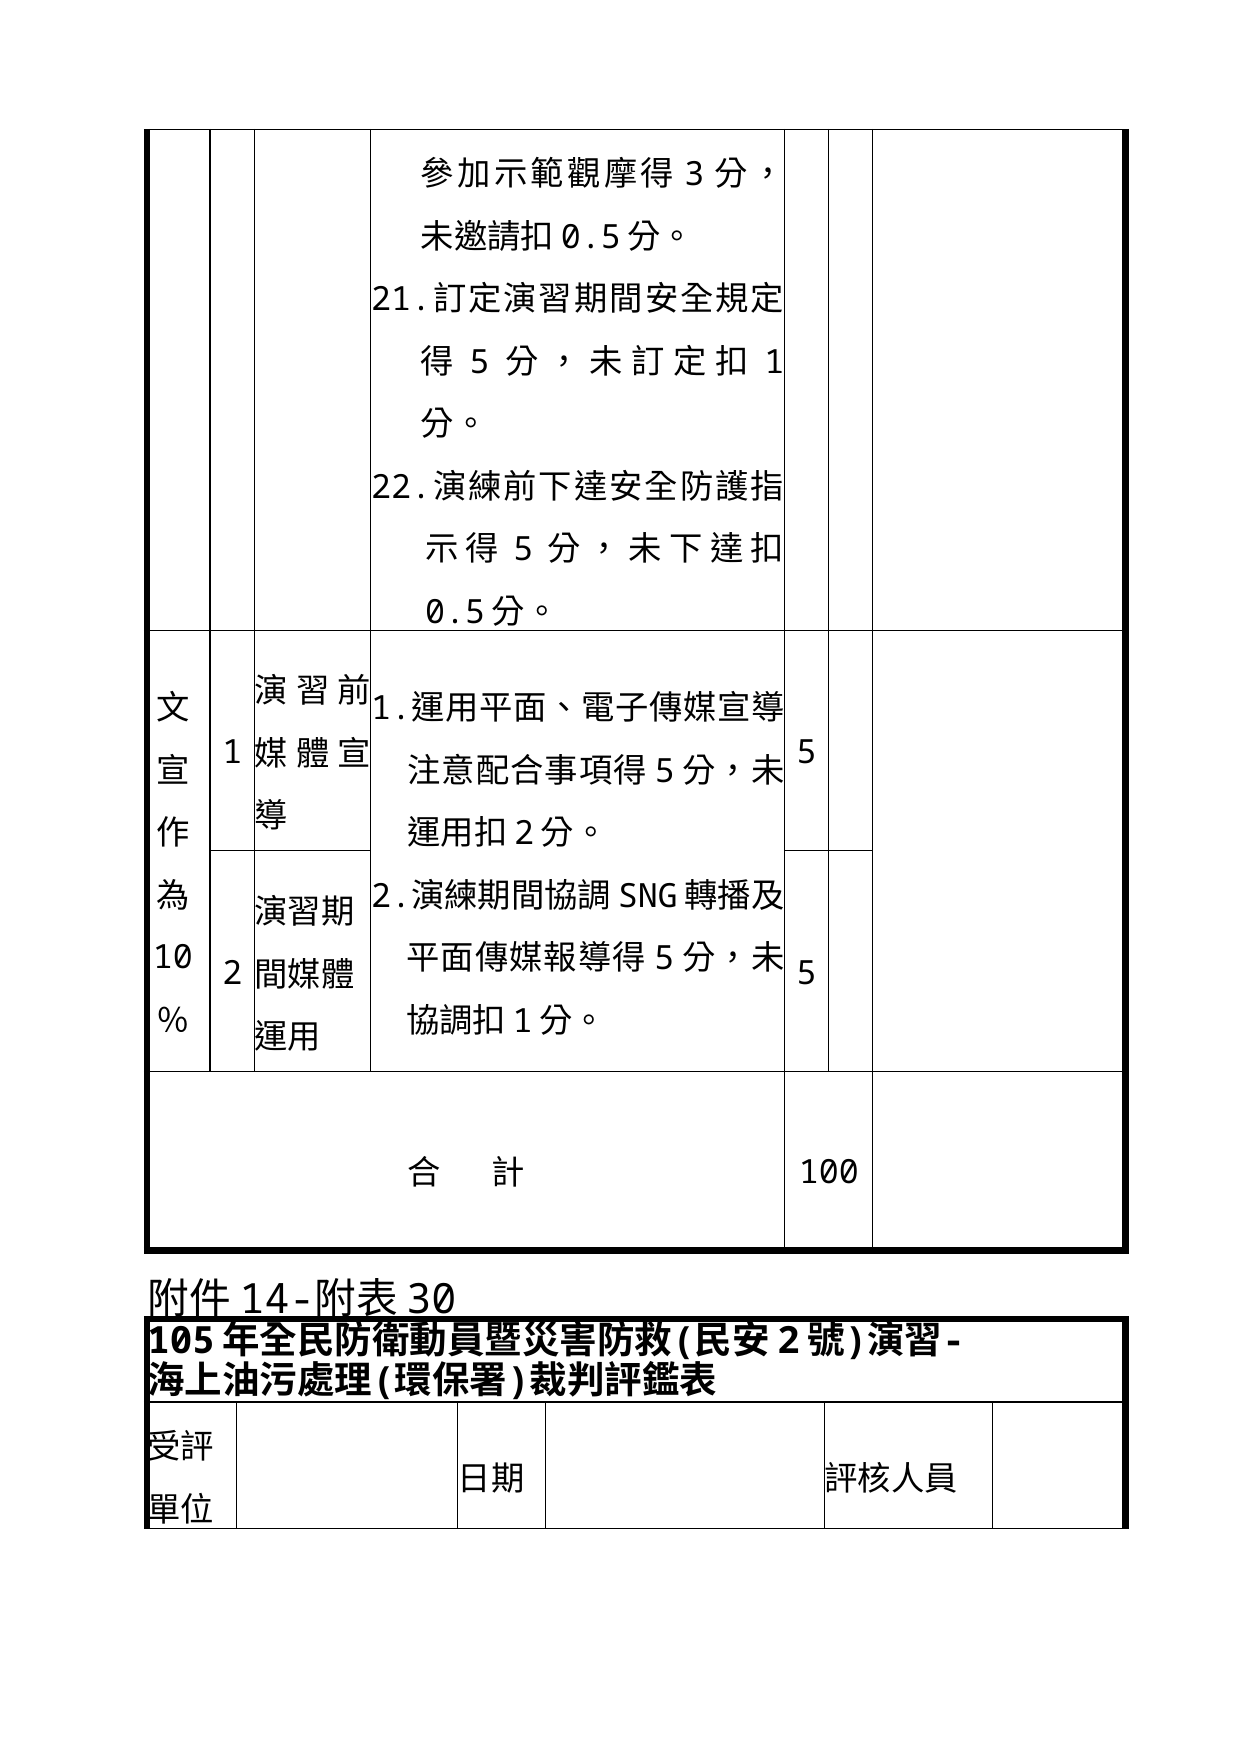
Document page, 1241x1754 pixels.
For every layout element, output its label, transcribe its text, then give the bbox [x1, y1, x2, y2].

table_cell 參加示範觀摩得3分，未邀請扣0.5分。 21.訂定演習期間安全規定得5分，未訂定扣1分。 22.演練前下達安全防護指示得5分，未下達扣0.5分。 [371, 130, 784, 630]
table_cell 1.運用平面、電子傳媒宣導注意配合事項得5分，未運用扣2分。 2.演練期間協調SNG轉播及平面傳媒報導得5分，未協調扣1分。 [371, 631, 784, 1071]
table_cell 5 [785, 851, 828, 1071]
table_cell 1 [211, 631, 254, 850]
table_cell [150, 130, 209, 630]
table_cell [255, 130, 370, 630]
table_cell 100 [785, 1072, 872, 1247]
table_cell [993, 1403, 1122, 1527]
table_cell 演習期間媒體運用 [255, 851, 370, 1071]
table_cell 評核人員 [825, 1403, 992, 1527]
table_cell [829, 851, 872, 1071]
table_header 105年全民防衛動員暨災害防救(民安2號)演習- 海上油污處理(環保署)裁判評鑑表 [150, 1322, 1122, 1401]
table_cell 受評 單位 [150, 1403, 236, 1527]
table_cell 合 計 [150, 1072, 784, 1247]
table_cell [873, 130, 1122, 630]
table_cell [873, 1072, 1122, 1247]
table_cell [237, 1403, 457, 1527]
table_cell 演習前媒體宣導 [255, 631, 370, 850]
table_cell [873, 631, 1122, 1071]
table_cell [785, 130, 828, 630]
table_cell [829, 130, 872, 630]
table_cell [211, 130, 254, 630]
table_cell [546, 1403, 824, 1527]
text 附件14-附表30 [148, 1254, 1122, 1316]
table_cell 5 [785, 631, 828, 850]
table_cell 日期 [458, 1403, 545, 1527]
table_cell [829, 631, 872, 850]
table_cell 2 [211, 851, 254, 1071]
table_cell 文宣作為 10％ [150, 631, 209, 1071]
